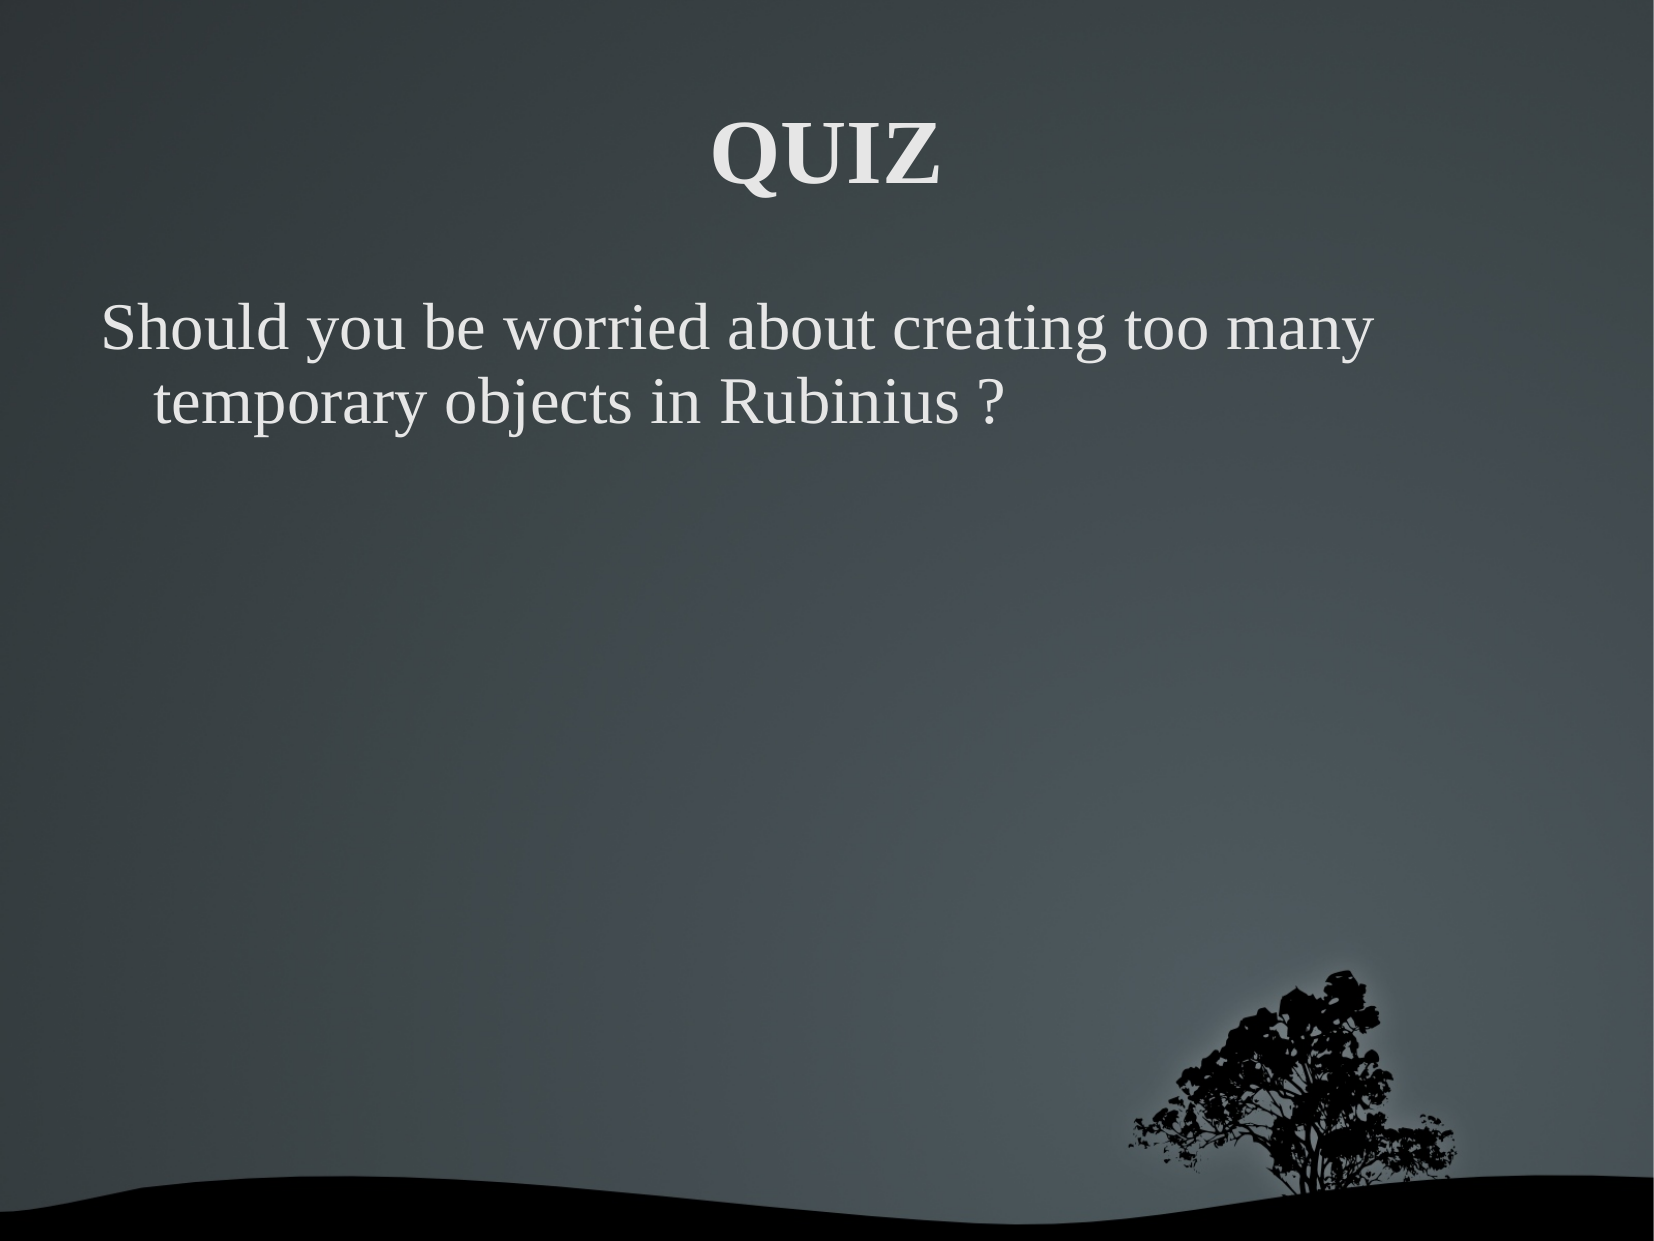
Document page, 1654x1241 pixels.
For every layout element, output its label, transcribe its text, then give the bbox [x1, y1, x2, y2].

title QUIZ [82, 49, 1571, 257]
list Should you be worried about creating too many temporary objects in Rubinius ? [82, 290, 1571, 1109]
picture [0, 0, 1654, 1241]
